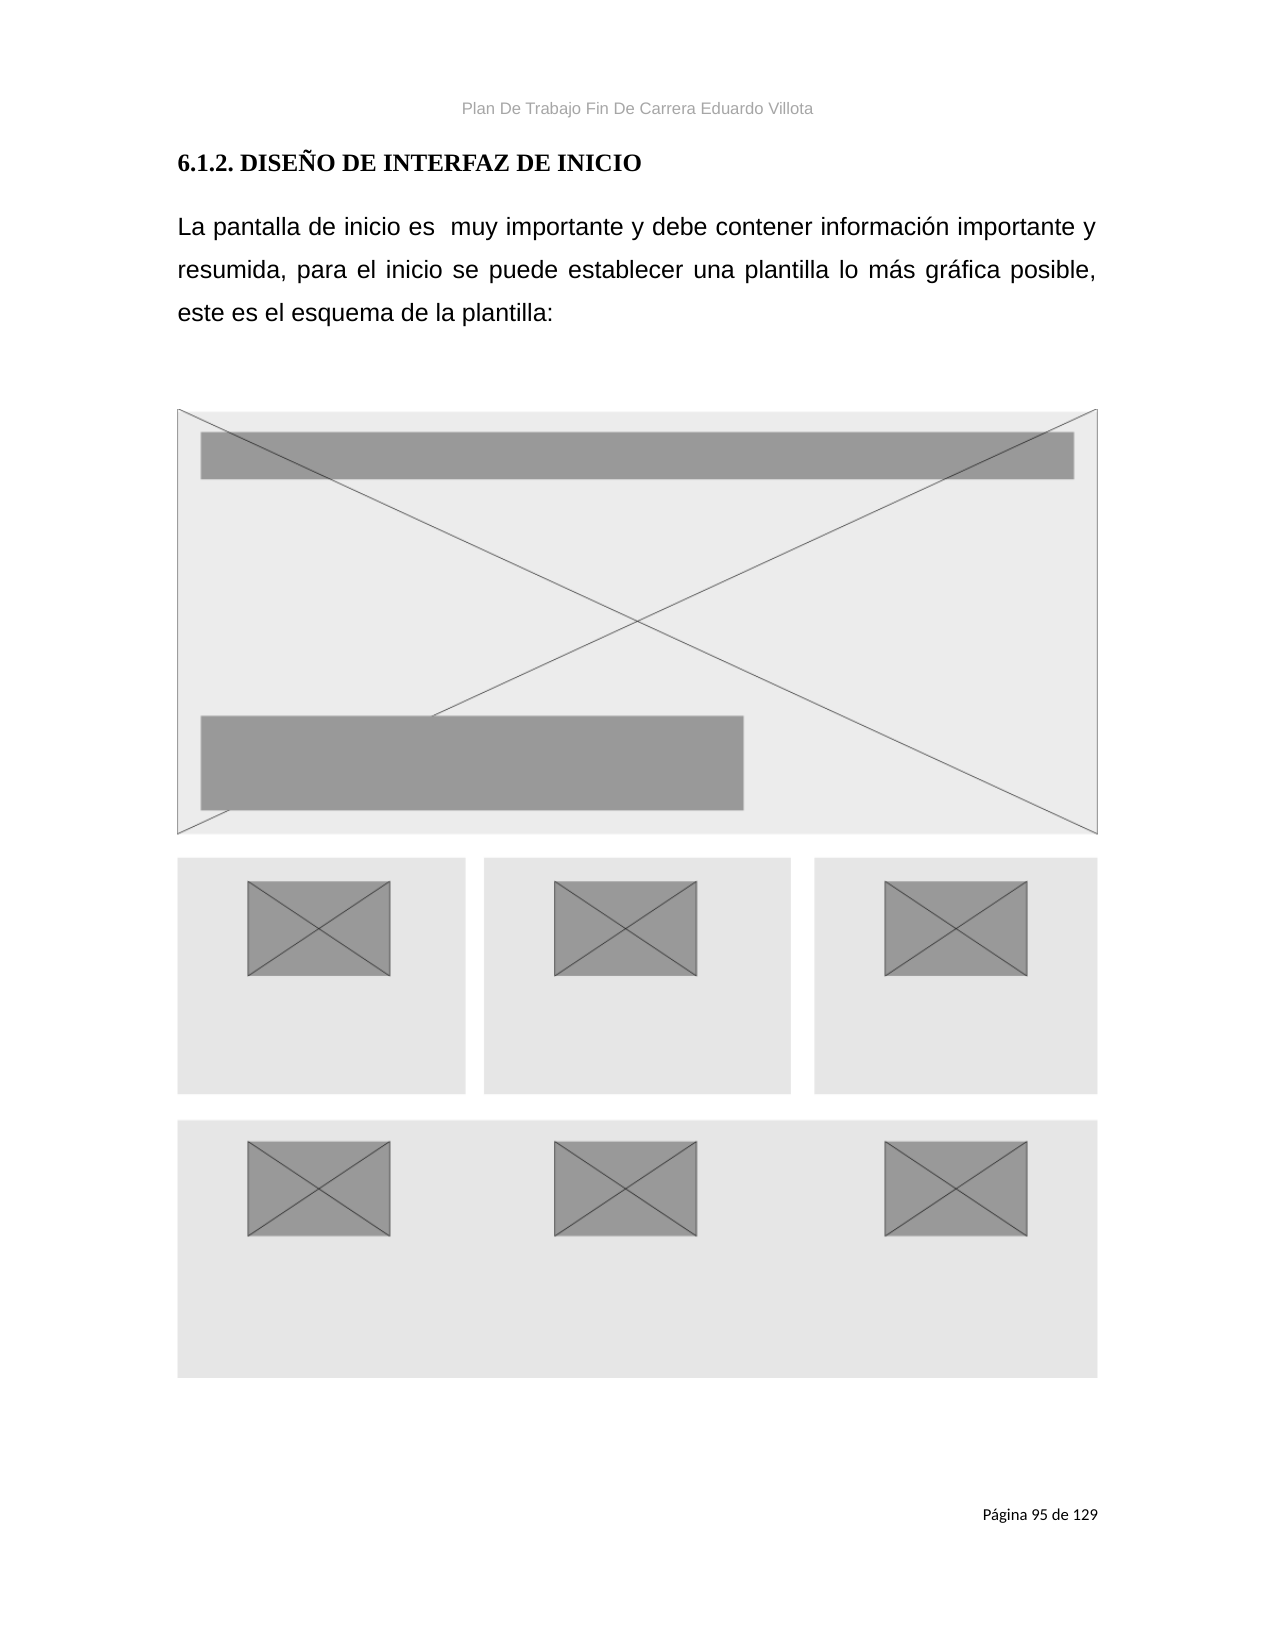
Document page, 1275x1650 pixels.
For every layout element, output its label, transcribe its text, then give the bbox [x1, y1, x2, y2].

picture [177, 409, 1098, 1378]
text 6.1.2. DISEÑO DE INTERFAZ DE INICIO [177, 148, 1098, 176]
text La pantalla de inicio es muy importante y debe contener información importante y resumida, para el inicio se puede establecer una plantilla lo más gráfica posible, este es el esquema de la plantilla: [177, 212, 1098, 327]
